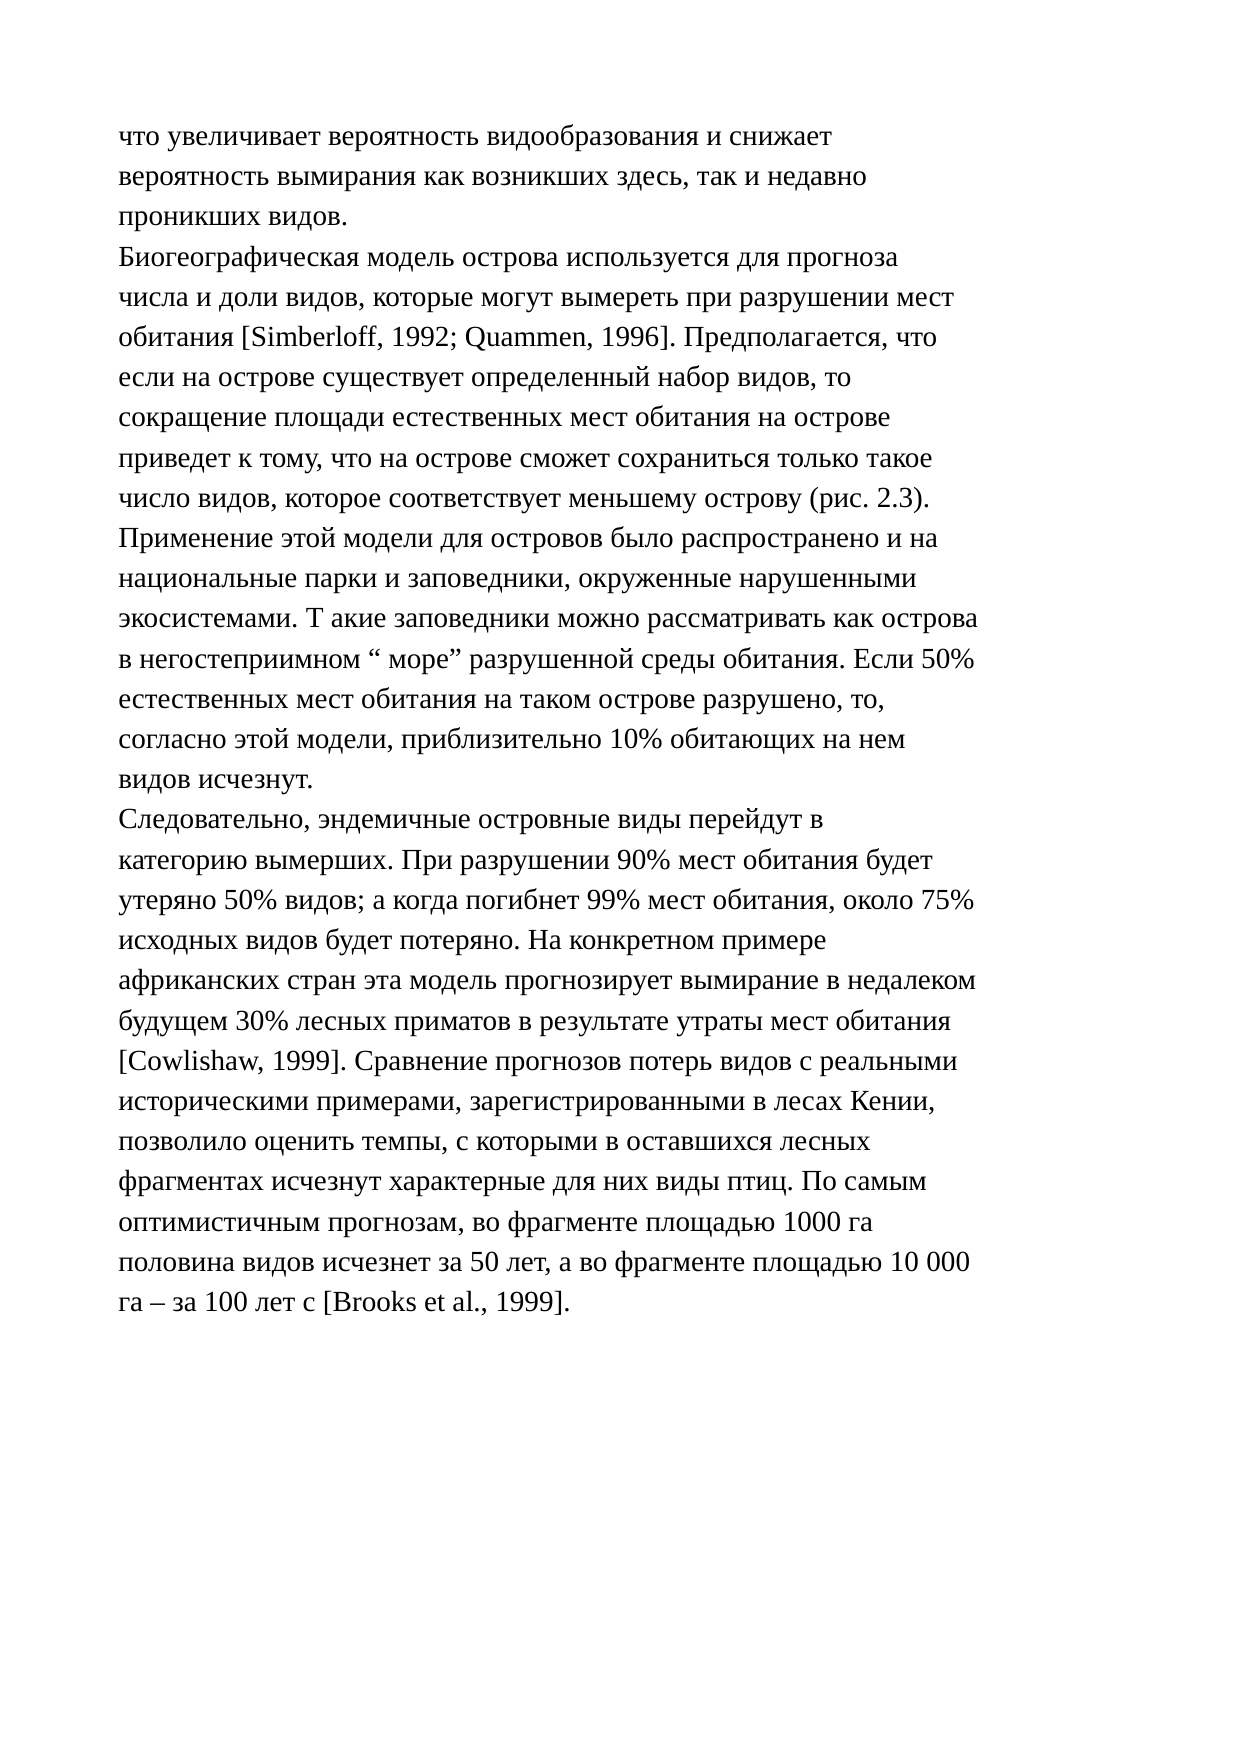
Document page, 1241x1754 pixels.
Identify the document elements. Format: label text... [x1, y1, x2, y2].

text Биогеографическая модель острова используется для прогноза [118, 239, 1122, 272]
text согласно этой модели, приблизительно 10% обитающих на нем [118, 721, 1122, 755]
text приведет к тому, что на острове сможет сохраниться только такое [118, 440, 1122, 473]
text национальные парки и заповедники, окруженные нарушенными [118, 560, 1122, 594]
text в негостеприимном “ море” разрушенной среды обитания. Если 50% [118, 641, 1122, 674]
text если на острове существует определенный набор видов, то [118, 359, 1122, 393]
text экосистемами. Т акие заповедники можно рассматривать как острова [118, 601, 1122, 634]
text га – за 100 лет с [Brooks et al., 1999]. [118, 1284, 1122, 1318]
text проникших видов. [118, 198, 1122, 232]
text исходных видов будет потеряно. На конкретном примере [118, 922, 1122, 956]
text фрагментах исчезнут характерные для них виды птиц. По самым [118, 1163, 1122, 1197]
text естественных мест обитания на таком острове разрушено, то, [118, 681, 1122, 714]
text число видов, которое соответствует меньшему острову (рис. 2.3). [118, 480, 1122, 513]
text обитания [Simberloff, 1992; Quammen, 1996]. Предполагается, что [118, 319, 1122, 353]
text числа и доли видов, которые могут вымереть при разрушении мест [118, 279, 1122, 312]
text [Cowlishaw, 1999]. Сравнение прогнозов потерь видов с реальными [118, 1043, 1122, 1076]
text половина видов исчезнет за 50 лет, а во фрагменте площадью 10 000 [118, 1244, 1122, 1277]
text Применение этой модели для островов было распространено и на [118, 520, 1122, 554]
text историческими примерами, зарегистрированными в лесах Кении, [118, 1083, 1122, 1117]
text Следовательно, эндемичные островные виды перейдут в [118, 802, 1122, 835]
text будущем 30% лесных приматов в результате утраты мест обитания [118, 1003, 1122, 1036]
text сокращение площади естественных мест обитания на острове [118, 399, 1122, 433]
text категорию вымерших. При разрушении 90% мест обитания будет [118, 842, 1122, 875]
text утеряно 50% видов; а когда погибнет 99% мест обитания, около 75% [118, 882, 1122, 916]
text африканских стран эта модель прогнозирует вымирание в недалеком [118, 962, 1122, 996]
text видов исчезнут. [118, 761, 1122, 795]
text оптимистичным прогнозам, во фрагменте площадью 1000 га [118, 1204, 1122, 1237]
text вероятность вымирания как возникших здесь, так и недавно [118, 158, 1122, 192]
text что увеличивает вероятность видообразования и снижает [118, 118, 1122, 152]
text позволило оценить темпы, с которыми в оставшихся лесных [118, 1123, 1122, 1157]
